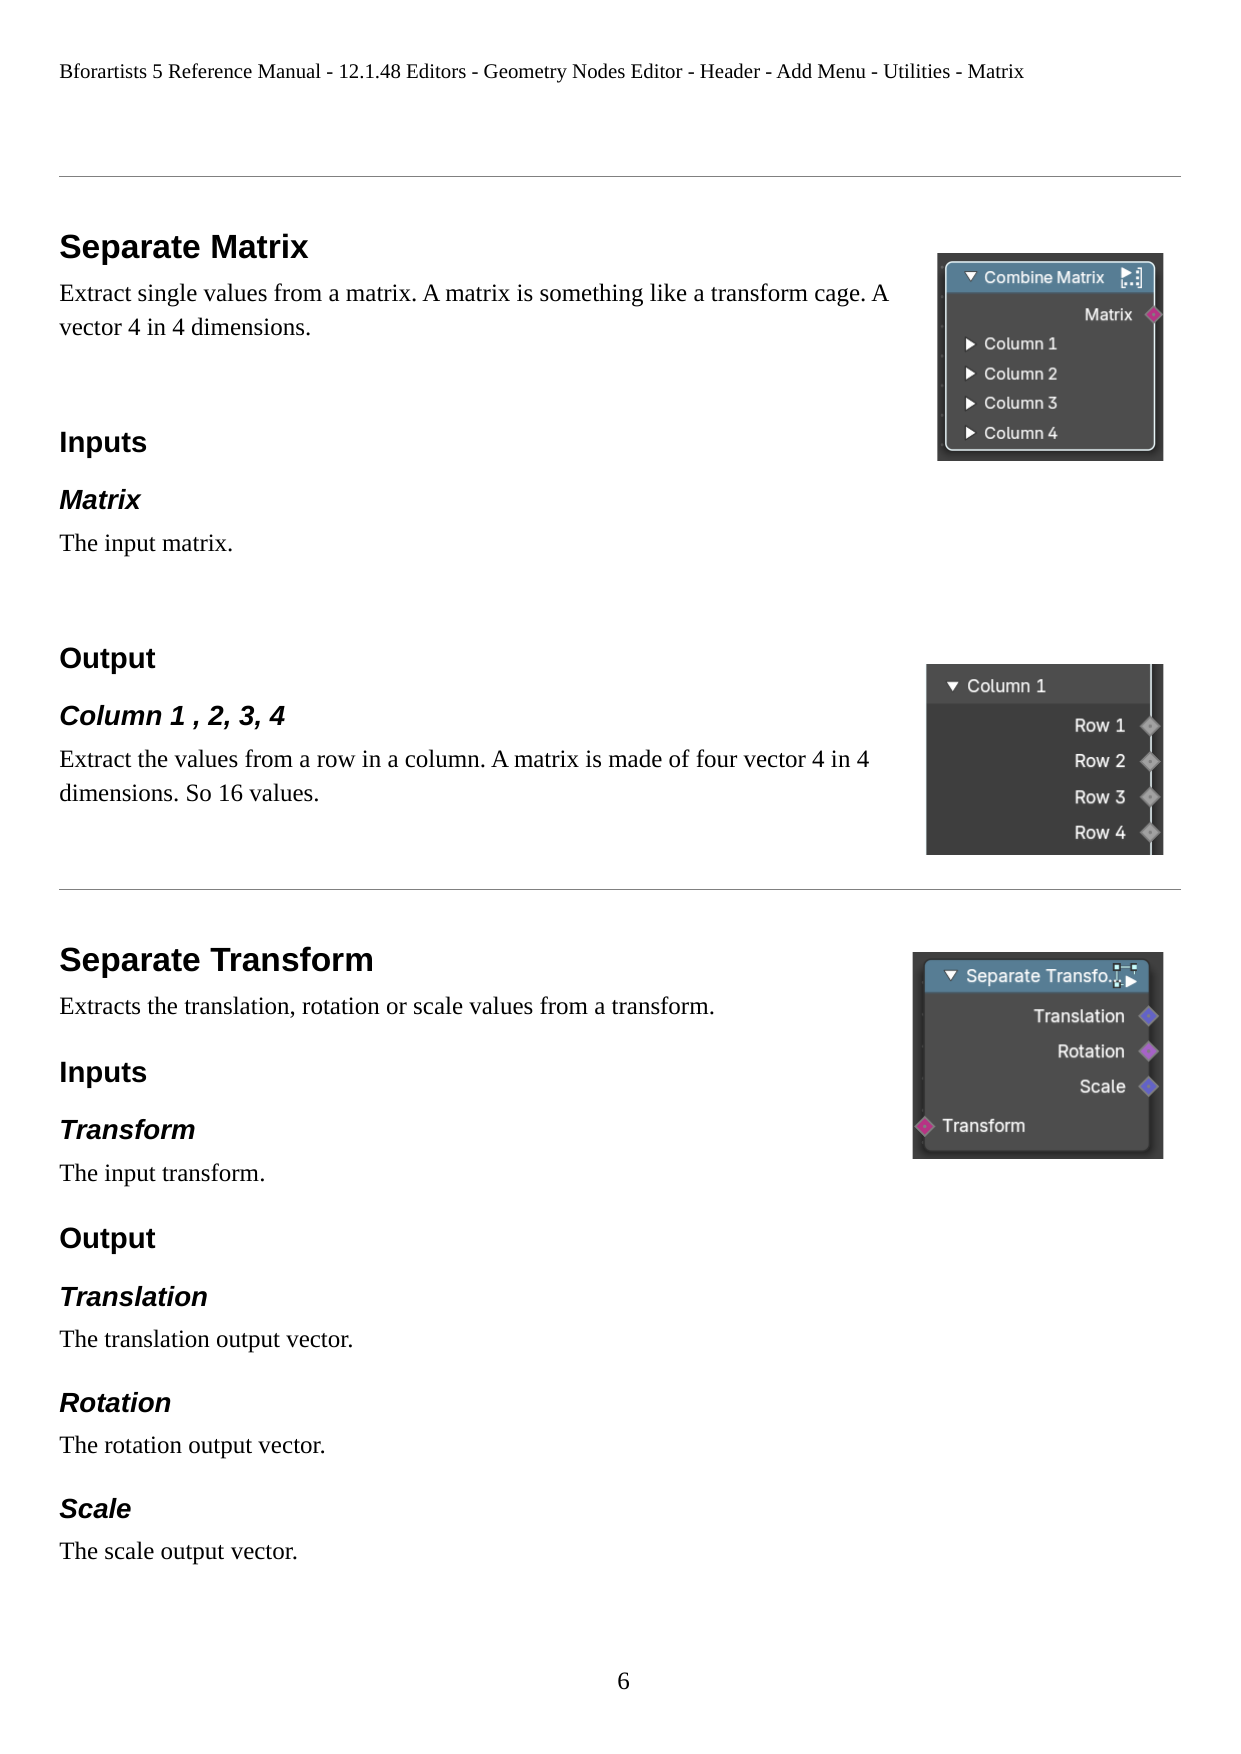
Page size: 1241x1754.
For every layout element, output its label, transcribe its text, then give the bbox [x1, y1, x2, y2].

subtitle [1164, 1054, 1181, 1088]
subtitle [1164, 1113, 1181, 1145]
text The rotation output vector. [59, 1430, 1181, 1459]
text The scale output vector. [59, 1536, 1181, 1565]
subtitle Column 1 , 2, 3, 4 [59, 699, 925, 731]
picture [937, 253, 1164, 461]
subtitle [1164, 699, 1181, 731]
text The input transform. [59, 1158, 1181, 1186]
subtitle Inputs [59, 1054, 912, 1088]
subtitle [1164, 425, 1181, 459]
picture [912, 952, 1164, 1159]
picture [925, 664, 1164, 855]
text The input matrix. [59, 528, 1181, 557]
subtitle Output [59, 1221, 1181, 1255]
subtitle Transform [59, 1113, 912, 1145]
subtitle Output [59, 641, 1181, 674]
subtitle Separate Matrix [59, 227, 1181, 265]
subtitle Separate Transform [59, 940, 1181, 978]
subtitle Matrix [59, 484, 1181, 516]
text The translation output vector. [59, 1324, 1181, 1353]
text Extract single values from a matrix. A matrix is something like a transform cage. A vector 4 in 4 dimensions. [59, 278, 937, 341]
subtitle Rotation [59, 1386, 1181, 1418]
text Extracts the translation, rotation or scale values from a transform. [59, 991, 912, 1020]
subtitle Inputs [59, 425, 937, 459]
subtitle Translation [59, 1280, 1181, 1312]
text Extract the values from a row in a column. A matrix is made of four vector 4 in 4 dimensions. So 16 values. [59, 744, 925, 807]
subtitle Scale [59, 1492, 1181, 1524]
